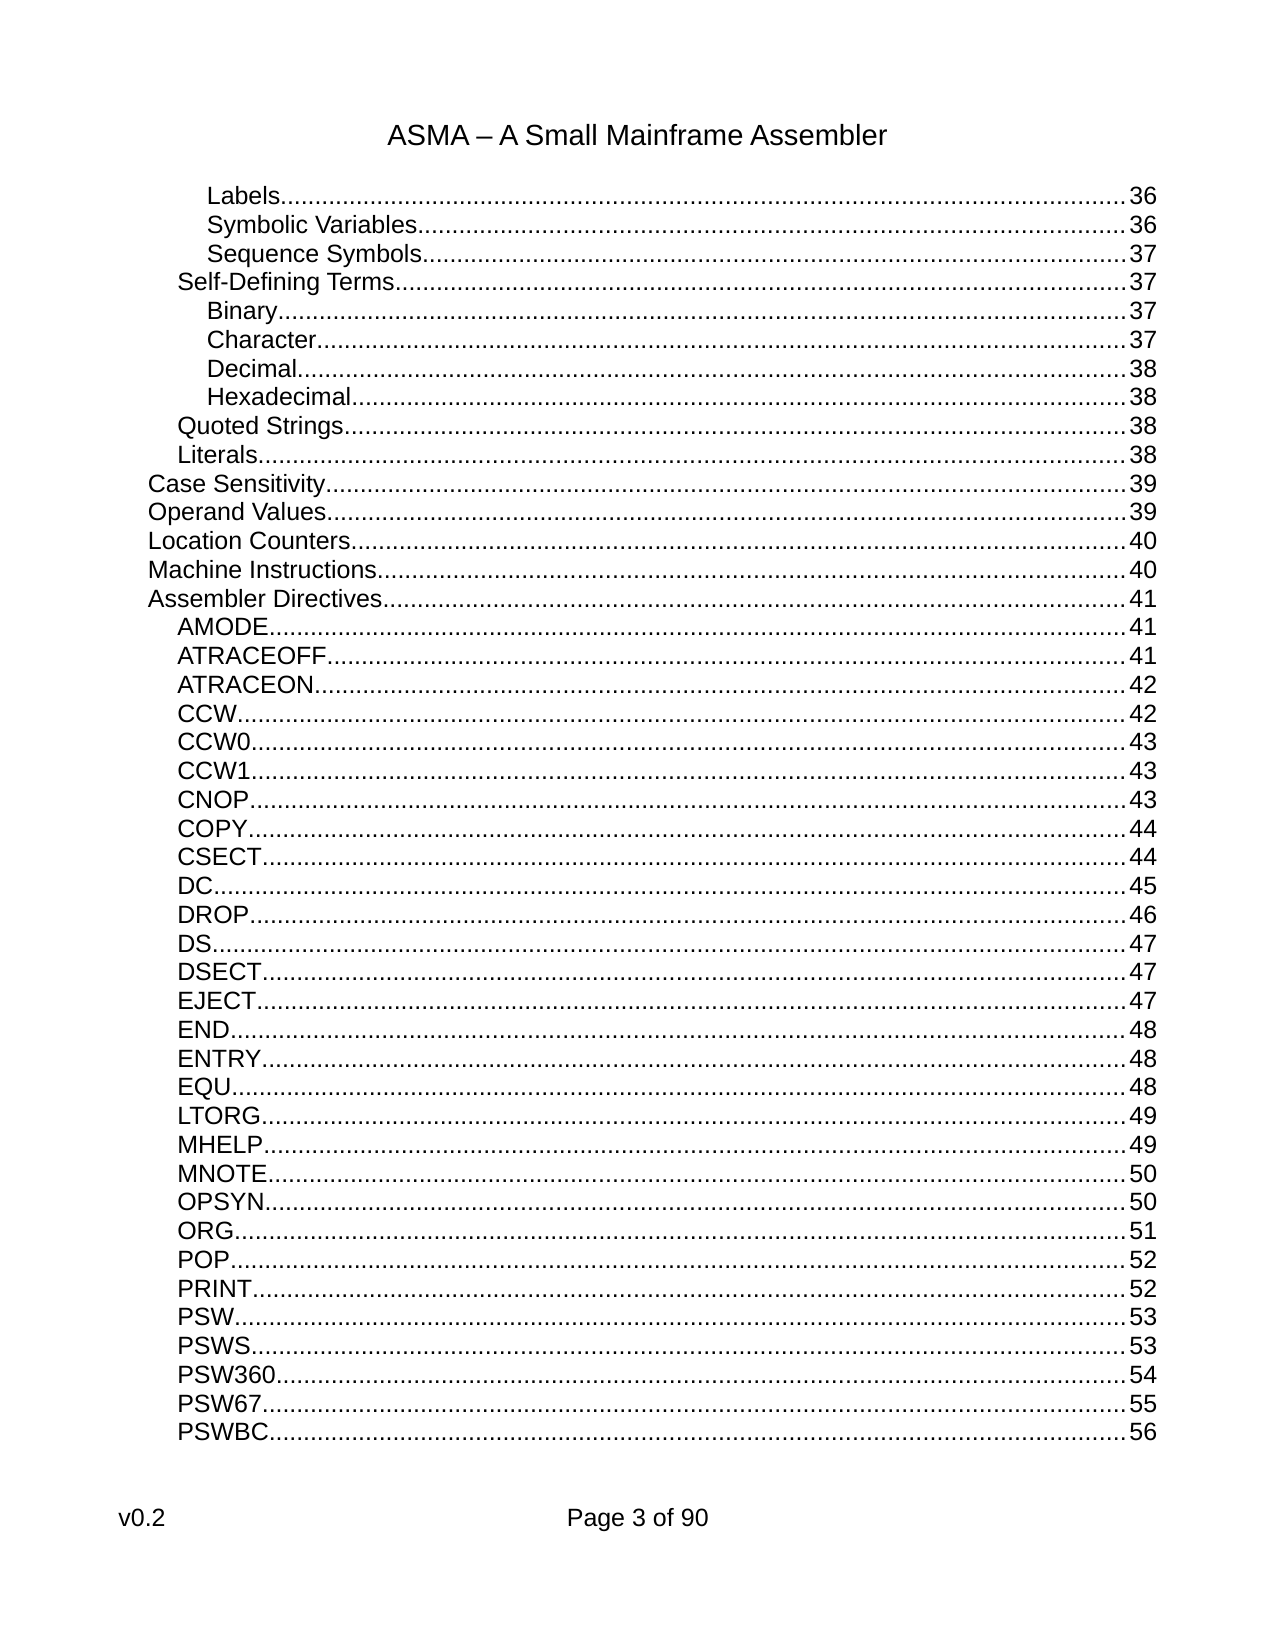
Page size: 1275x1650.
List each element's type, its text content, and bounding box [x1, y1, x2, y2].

text MHELP 49 [177, 1130, 1157, 1159]
text MNOTE 50 [177, 1159, 1157, 1187]
text ORG 51 [177, 1216, 1157, 1245]
text Location Counters 40 [148, 526, 1157, 555]
text CNOP 43 [177, 785, 1157, 814]
text Character 37 [207, 325, 1157, 354]
text PRINT 52 [177, 1274, 1157, 1302]
text ENTRY 48 [177, 1044, 1157, 1072]
text CSECT 44 [177, 842, 1157, 871]
text COPY 44 [177, 814, 1157, 842]
text ATRACEOFF 41 [177, 641, 1157, 670]
text Quoted Strings 38 [177, 411, 1157, 440]
text Literals 38 [177, 440, 1157, 469]
text PSW67 55 [177, 1389, 1157, 1417]
text Sequence Symbols 37 [207, 239, 1157, 267]
text Case Sensitivity 39 [148, 469, 1157, 497]
text PSW360 54 [177, 1360, 1157, 1389]
text CCW1 43 [177, 756, 1157, 785]
text CCW 42 [177, 699, 1157, 727]
text AMODE 41 [177, 612, 1157, 641]
text POP 52 [177, 1245, 1157, 1274]
text END 48 [177, 1015, 1157, 1044]
text Self-Defining Terms 37 [177, 267, 1157, 296]
text DS 47 [177, 929, 1157, 957]
text DC 45 [177, 871, 1157, 900]
text Machine Instructions 40 [148, 555, 1157, 584]
text Binary 37 [207, 296, 1157, 325]
text Hexadecimal 38 [207, 382, 1157, 411]
text LTORG 49 [177, 1101, 1157, 1130]
text OPSYN 50 [177, 1187, 1157, 1216]
text PSWBC 56 [177, 1417, 1157, 1446]
text DSECT 47 [177, 957, 1157, 986]
text DROP 46 [177, 900, 1157, 929]
text CCW0 43 [177, 727, 1157, 756]
text Operand Values 39 [148, 497, 1157, 526]
text EQU 48 [177, 1072, 1157, 1101]
text Labels 36 [207, 181, 1157, 210]
text ATRACEON 42 [177, 670, 1157, 699]
text PSWS 53 [177, 1331, 1157, 1360]
text Symbolic Variables 36 [207, 210, 1157, 239]
text Assembler Directives 41 [148, 584, 1157, 612]
text EJECT 47 [177, 986, 1157, 1015]
text PSW 53 [177, 1302, 1157, 1331]
text Decimal 38 [207, 354, 1157, 382]
